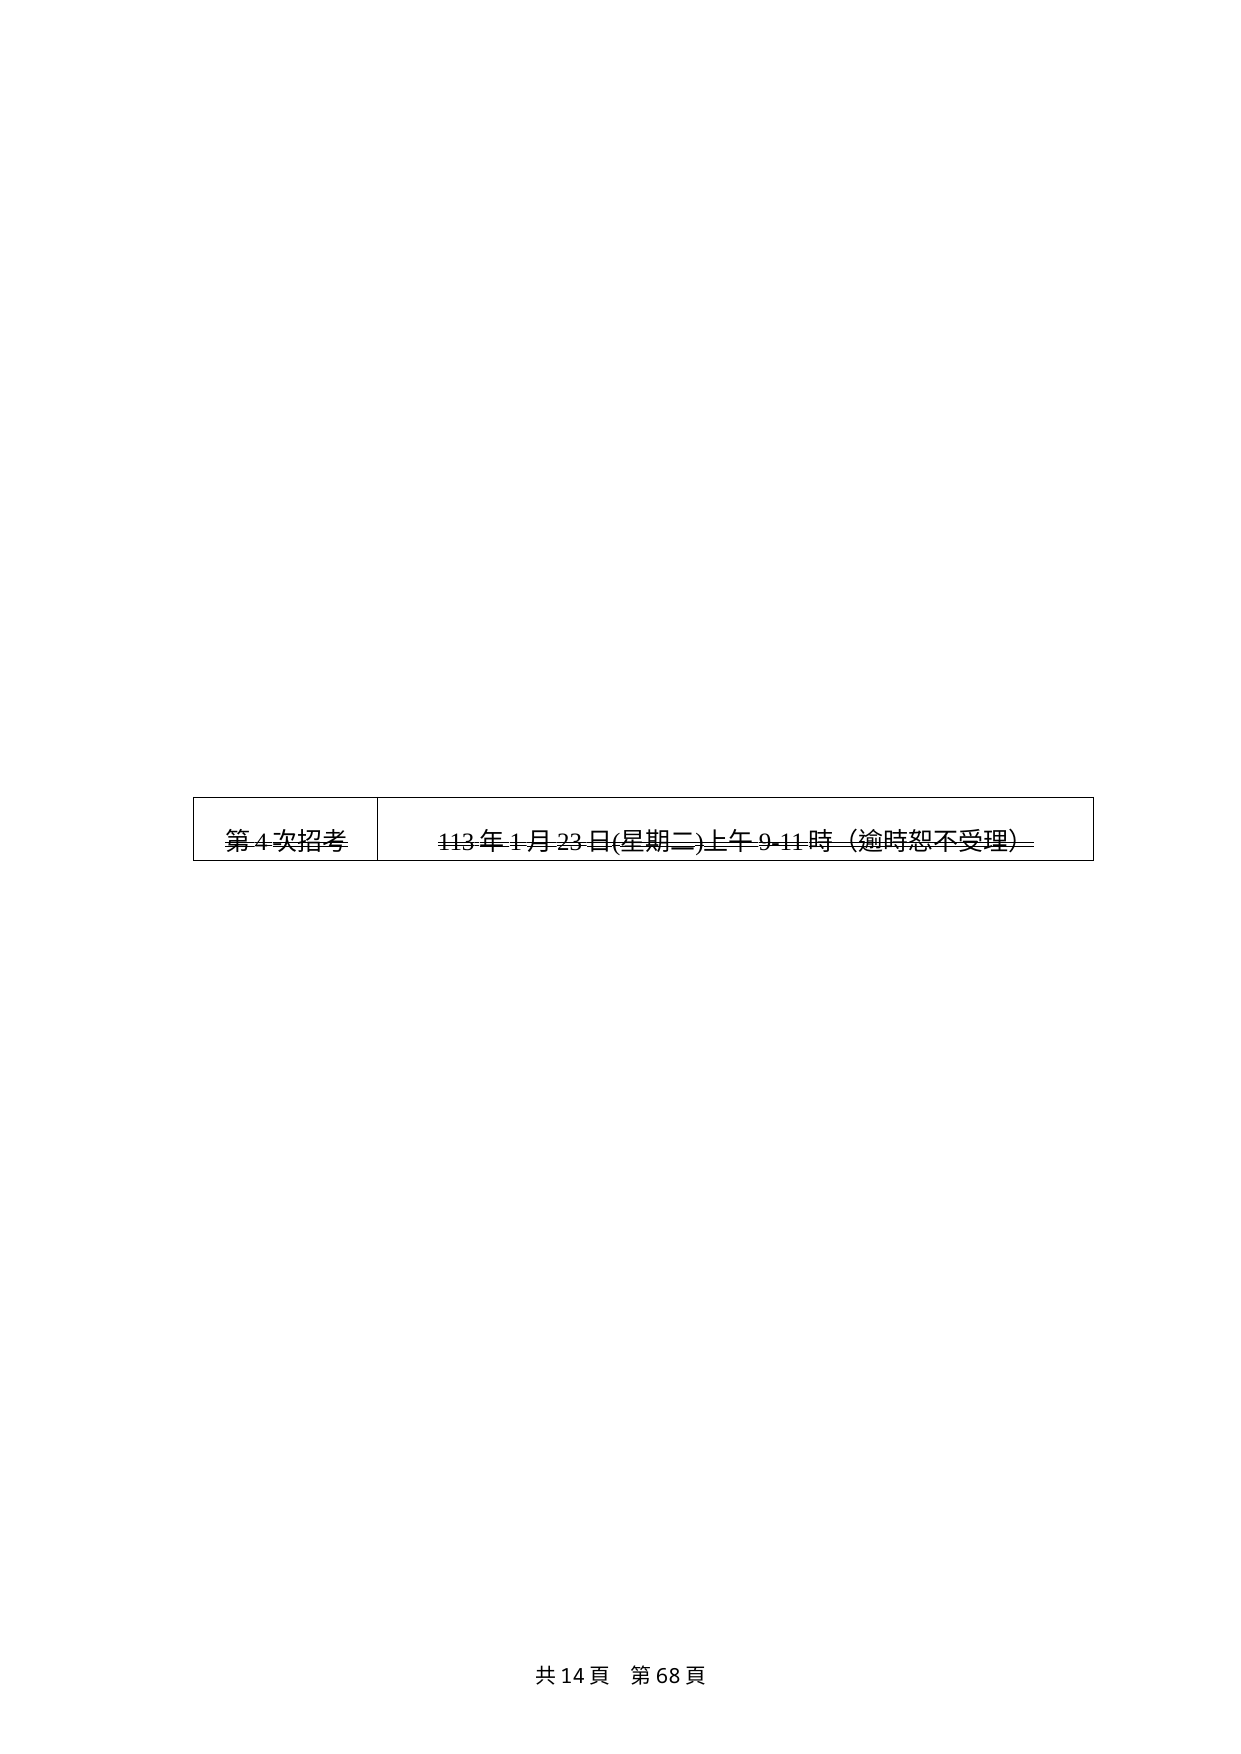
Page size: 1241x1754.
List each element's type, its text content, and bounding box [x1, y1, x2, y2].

table_cell 113年1月23日(星期二)上午9-11時（逾時恕不受理） [378, 798, 1093, 860]
table_cell 第4次招考 [194, 798, 377, 860]
